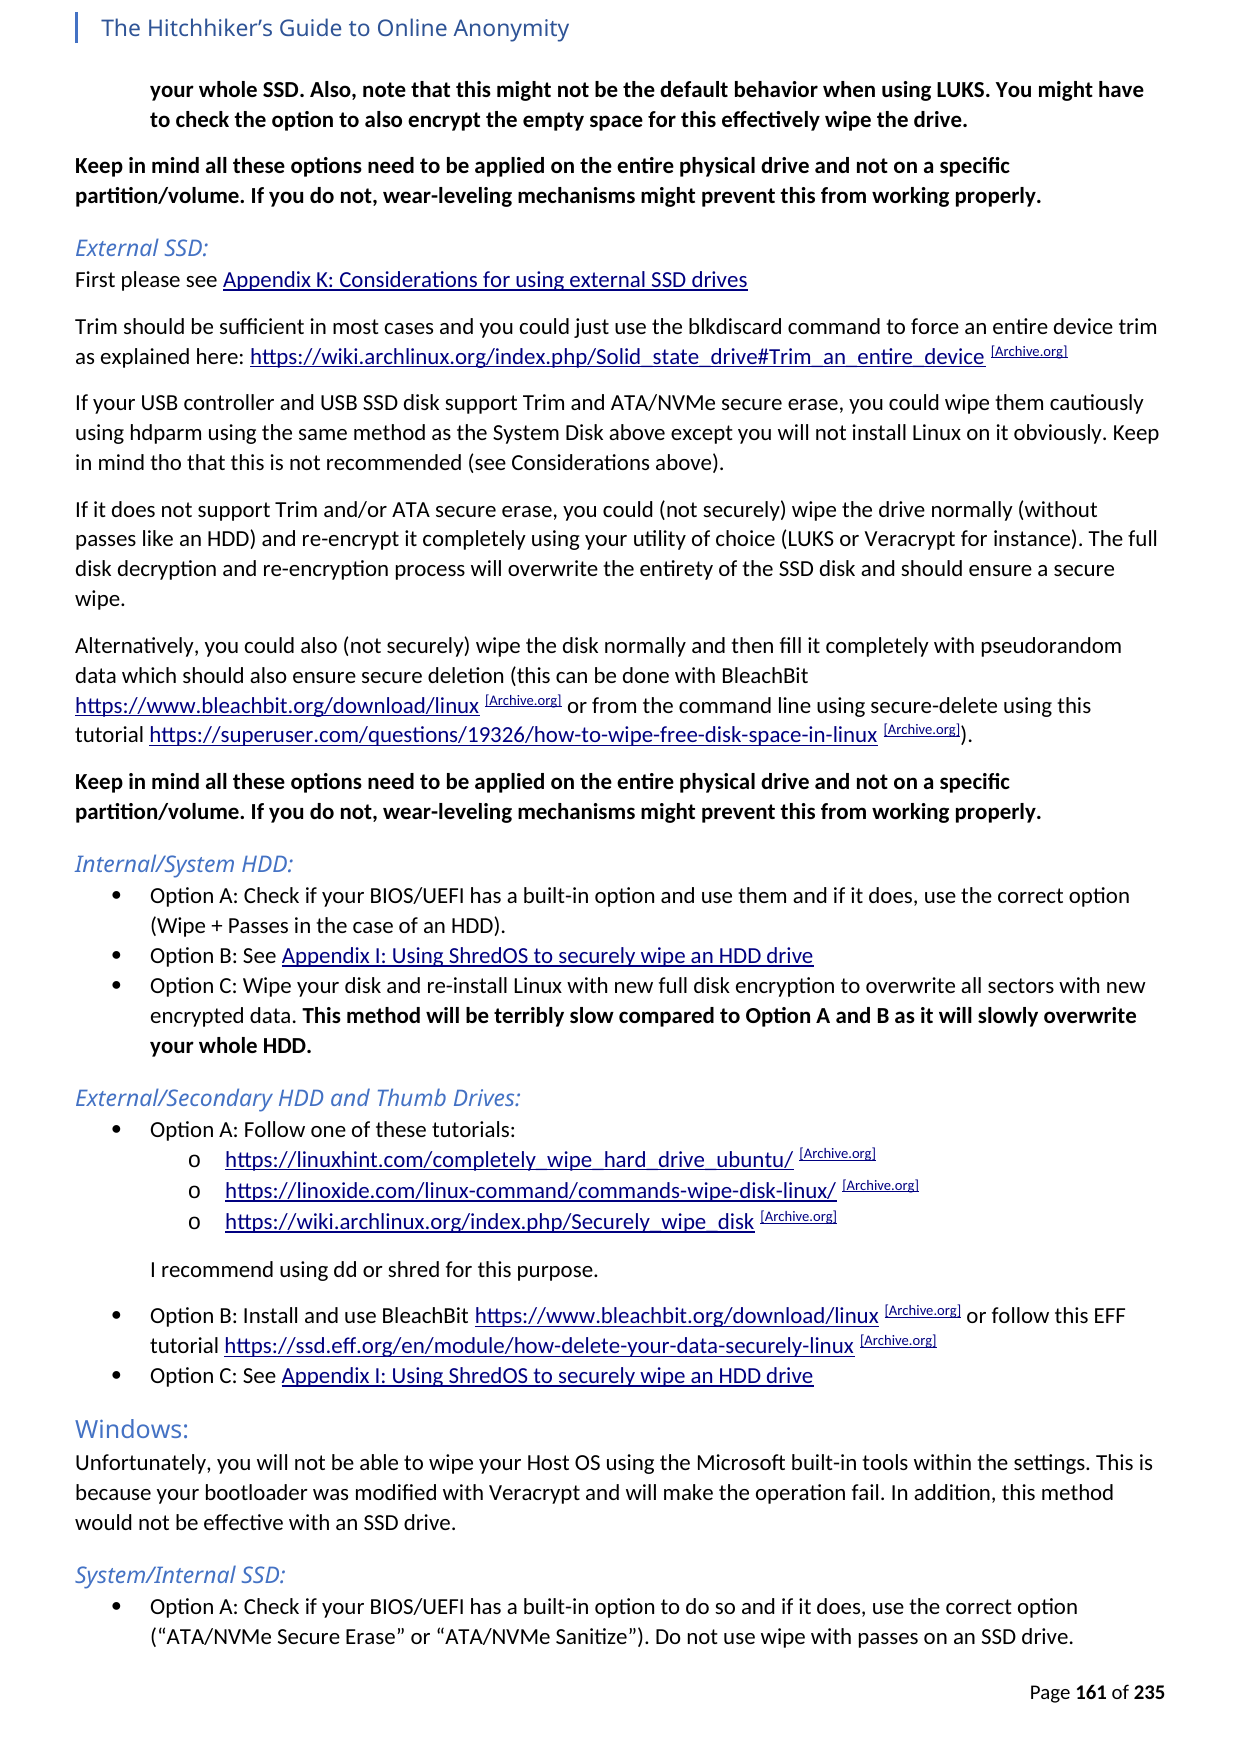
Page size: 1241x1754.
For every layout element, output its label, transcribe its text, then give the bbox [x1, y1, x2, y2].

list https://linuxhint.com/completely_wipe_hard_drive_ubuntu/ [Archive.org] [187, 1145, 1165, 1174]
text If your USB controller and USB SSD disk support Trim and ATA/NVMe secure erase, you could wipe them cautiously using hdparm using the same method as the System Disk above except you will not install Linux on it obviously. Keep in mind tho that this is not recommended (see Considerations above). [75, 388, 1165, 476]
list Option C: See Appendix I: Using ShredOS to securely wipe an HDD drive [112, 1361, 1165, 1389]
list Option B: See Appendix I: Using ShredOS to securely wipe an HDD drive [112, 941, 1165, 969]
text Keep in mind all these options need to be applied on the entire physical drive and not on a specific partition/volume. If you do not, wear-leveling mechanisms might prevent this from working properly. [75, 767, 1165, 825]
list Option B: Install and use BleachBit https://www.bleachbit.org/download/linux [Archive.org] or follow this EFF tutorial https://ssd.eff.org/en/module/how-delete-your-data-securely-linux [Archive.org] [112, 1301, 1165, 1359]
list Option A: Check if your BIOS/UEFI has a built-in option to do so and if it does, use the correct option (“ATA/NVMe Secure Erase” or “ATA/NVMe Sanitize”). Do not use wipe with passes on an SSD drive. [112, 1592, 1165, 1650]
list Option C: Wipe your disk and re-install Linux with new full disk encryption to overwrite all sectors with new encrypted data. This method will be terribly slow compared to Option A and B as it will slowly overwrite your whole HDD. [112, 971, 1165, 1059]
text Alternatively, you could also (not securely) wipe the disk normally and then fill it completely with pseudorandom data which should also ensure secure deletion (this can be done with BleachBit https://www.bleachbit.org/download/linux [Archive.org] or from the command line using secure-delete using this tutorial https://superuser.com/questions/19326/how-to-wipe-free-disk-space-in-linux [Archive.org]). [75, 631, 1165, 749]
text If it does not support Trim and/or ATA secure erase, you could (not securely) wipe the drive normally (without passes like an HDD) and re-encrypt it completely using your utility of choice (LUKS or Veracrypt for instance). The full disk decryption and re-encryption process will overwrite the entirety of the SSD disk and should ensure a secure wipe. [75, 495, 1165, 612]
list Option A: Check if your BIOS/UEFI has a built-in option and use them and if it does, use the correct option (Wipe + Passes in the case of an HDD). [112, 881, 1165, 939]
text I recommend using dd or shred for this purpose. [75, 1255, 1165, 1283]
subtitle External/Secondary HDD and Thumb Drives: [75, 1081, 1165, 1113]
subtitle Internal/System HDD: [75, 848, 1165, 879]
text Unfortunately, you will not be able to wipe your Host OS using the Microsoft built-in tools within the settings. This is because your bootloader was modified with Veracrypt and will make the operation fail. In addition, this method would not be effective with an SSD drive. [75, 1448, 1165, 1536]
list https://wiki.archlinux.org/index.php/Securely_wipe_disk [Archive.org] [187, 1207, 1165, 1236]
text Trim should be sufficient in most cases and you could just use the blkdiscard command to force an entire device trim as explained here: https://wiki.archlinux.org/index.php/Solid_state_drive#Trim_an_entire_device [Archive.org] [75, 312, 1165, 370]
list your whole SSD. Also, note that this might not be the default behavior when using LUKS. You might have to check the option to also encrypt the empty space for this effectively wipe the drive. [112, 75, 1165, 133]
text Keep in mind all these options need to be applied on the entire physical drive and not on a specific partition/volume. If you do not, wear-leveling mechanisms might prevent this from working properly. [75, 151, 1165, 209]
subtitle Windows: [75, 1412, 1165, 1446]
text First please see Appendix K: Considerations for using external SSD drives [75, 265, 1165, 293]
subtitle External SSD: [75, 232, 1165, 263]
list Option A: Follow one of these tutorials: [112, 1115, 1165, 1143]
list https://linoxide.com/linux-command/commands-wipe-disk-linux/ [Archive.org] [187, 1176, 1165, 1205]
subtitle System/Internal SSD: [75, 1559, 1165, 1590]
